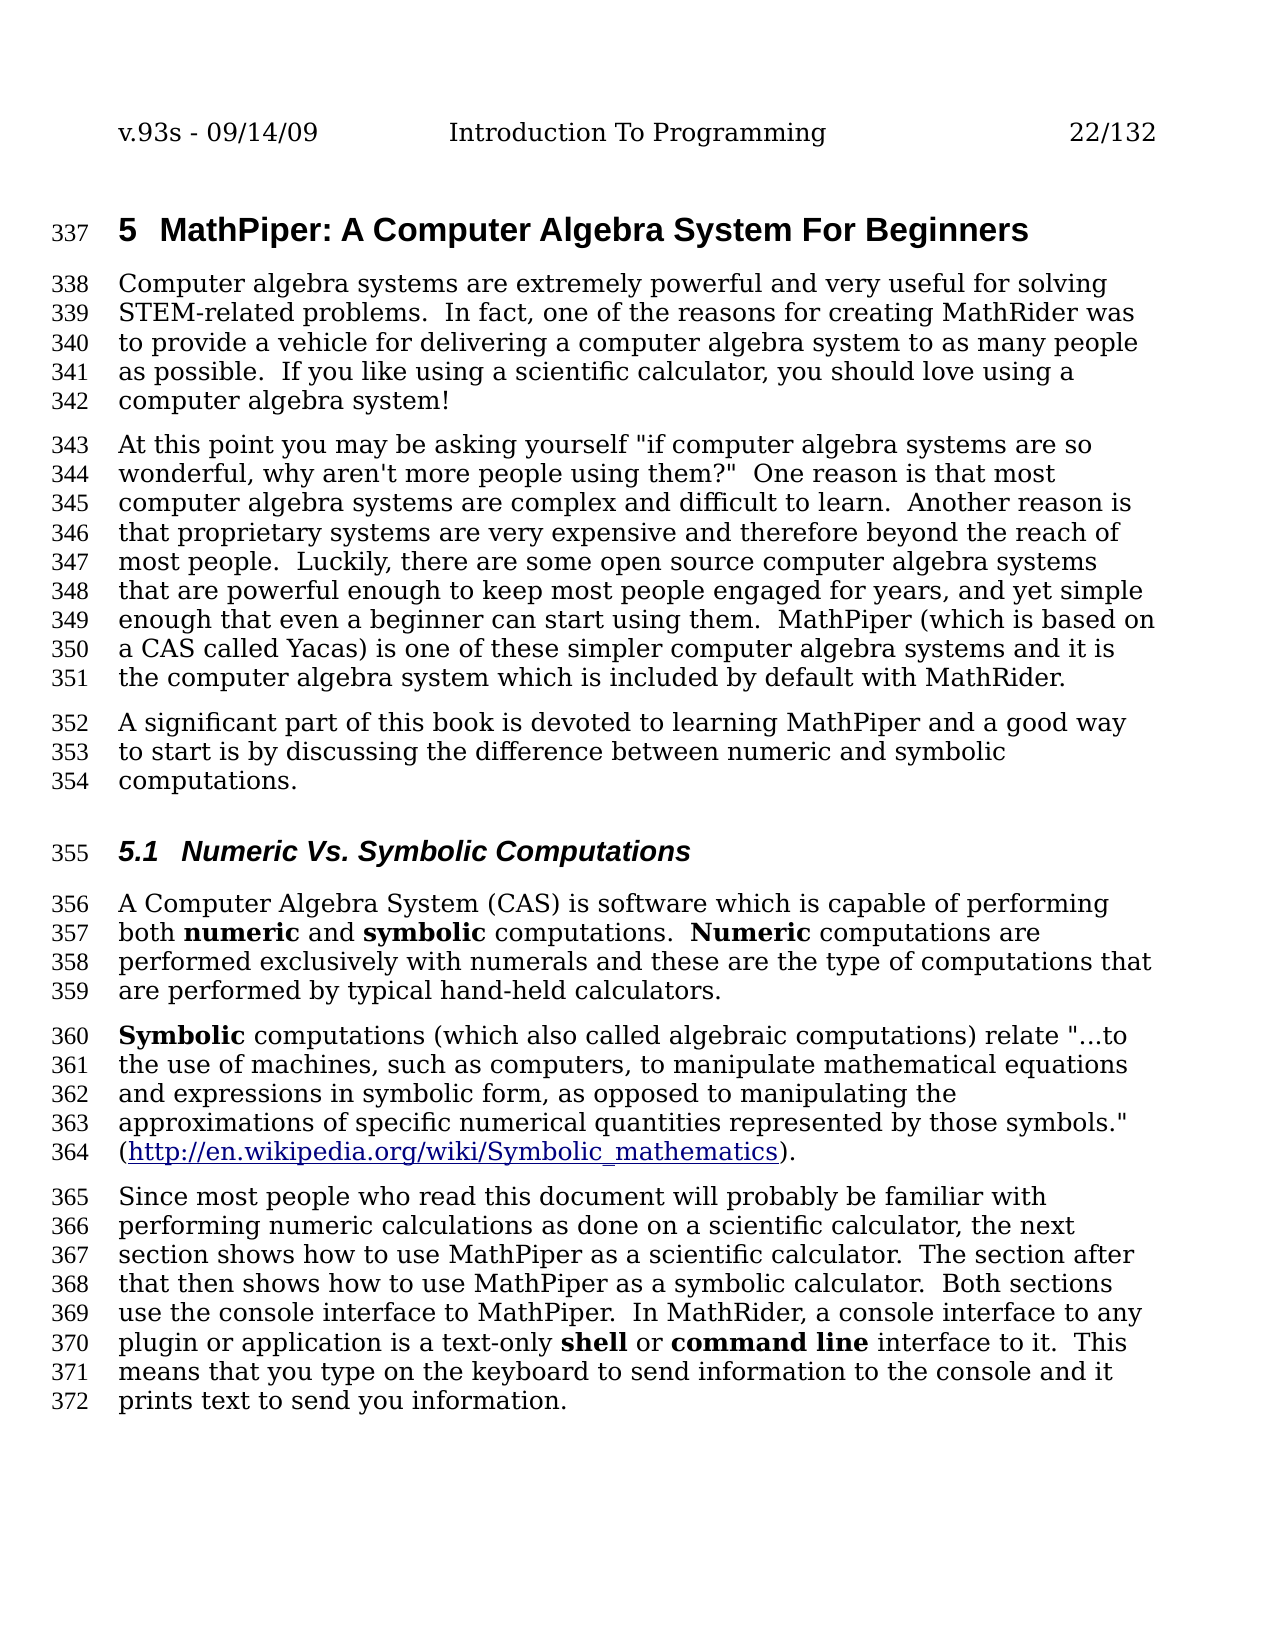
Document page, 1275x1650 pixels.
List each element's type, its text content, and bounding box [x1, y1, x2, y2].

subtitle Numeric Vs. Symbolic Computations [118, 834, 1157, 868]
text A Computer Algebra System (CAS) is software which is capable of performing both numeric and symbolic computations. Numeric computations are performed exclusively with numerals and these are the type of computations that are performed by typical hand-held calculators. [118, 889, 1157, 1006]
text Computer algebra systems are extremely powerful and very useful for solving STEM-related problems. In fact, one of the reasons for creating MathRider was to provide a vehicle for delivering a computer algebra system to as many people as possible. If you like using a scientific calculator, you should love using a computer algebra system! [118, 269, 1157, 415]
text A significant part of this book is devoted to learning MathPiper and a good way to start is by discussing the difference between numeric and symbolic computations. [118, 708, 1157, 795]
subtitle MathPiper: A Computer Algebra System For Beginners [118, 210, 1157, 248]
text Since most people who read this document will probably be familiar with performing numeric calculations as done on a scientific calculator, the next section shows how to use MathPiper as a scientific calculator. The section after that then shows how to use MathPiper as a symbolic calculator. Both sections use the console interface to MathPiper. In MathRider, a console interface to any plugin or application is a text-only shell or command line interface to it. This means that you type on the keyboard to send information to the console and it prints text to send you information. [118, 1182, 1157, 1415]
text Symbolic computations (which also called algebraic computations) relate "...to the use of machines, such as computers, to manipulate mathematical equations and expressions in symbolic form, as opposed to manipulating the approximations of specific numerical quantities represented by those symbols." (http://en.wikipedia.org/wiki/Symbolic_mathematics). [118, 1021, 1157, 1167]
text At this point you may be asking yourself "if computer algebra systems are so wonderful, why aren't more people using them?" One reason is that most computer algebra systems are complex and difficult to learn. Another reason is that proprietary systems are very expensive and therefore beyond the reach of most people. Luckily, there are some open source computer algebra systems that are powerful enough to keep most people engaged for years, and yet simple enough that even a beginner can start using them. MathPiper (which is based on a CAS called Yacas) is one of these simpler computer algebra systems and it is the computer algebra system which is included by default with MathRider. [118, 430, 1157, 693]
